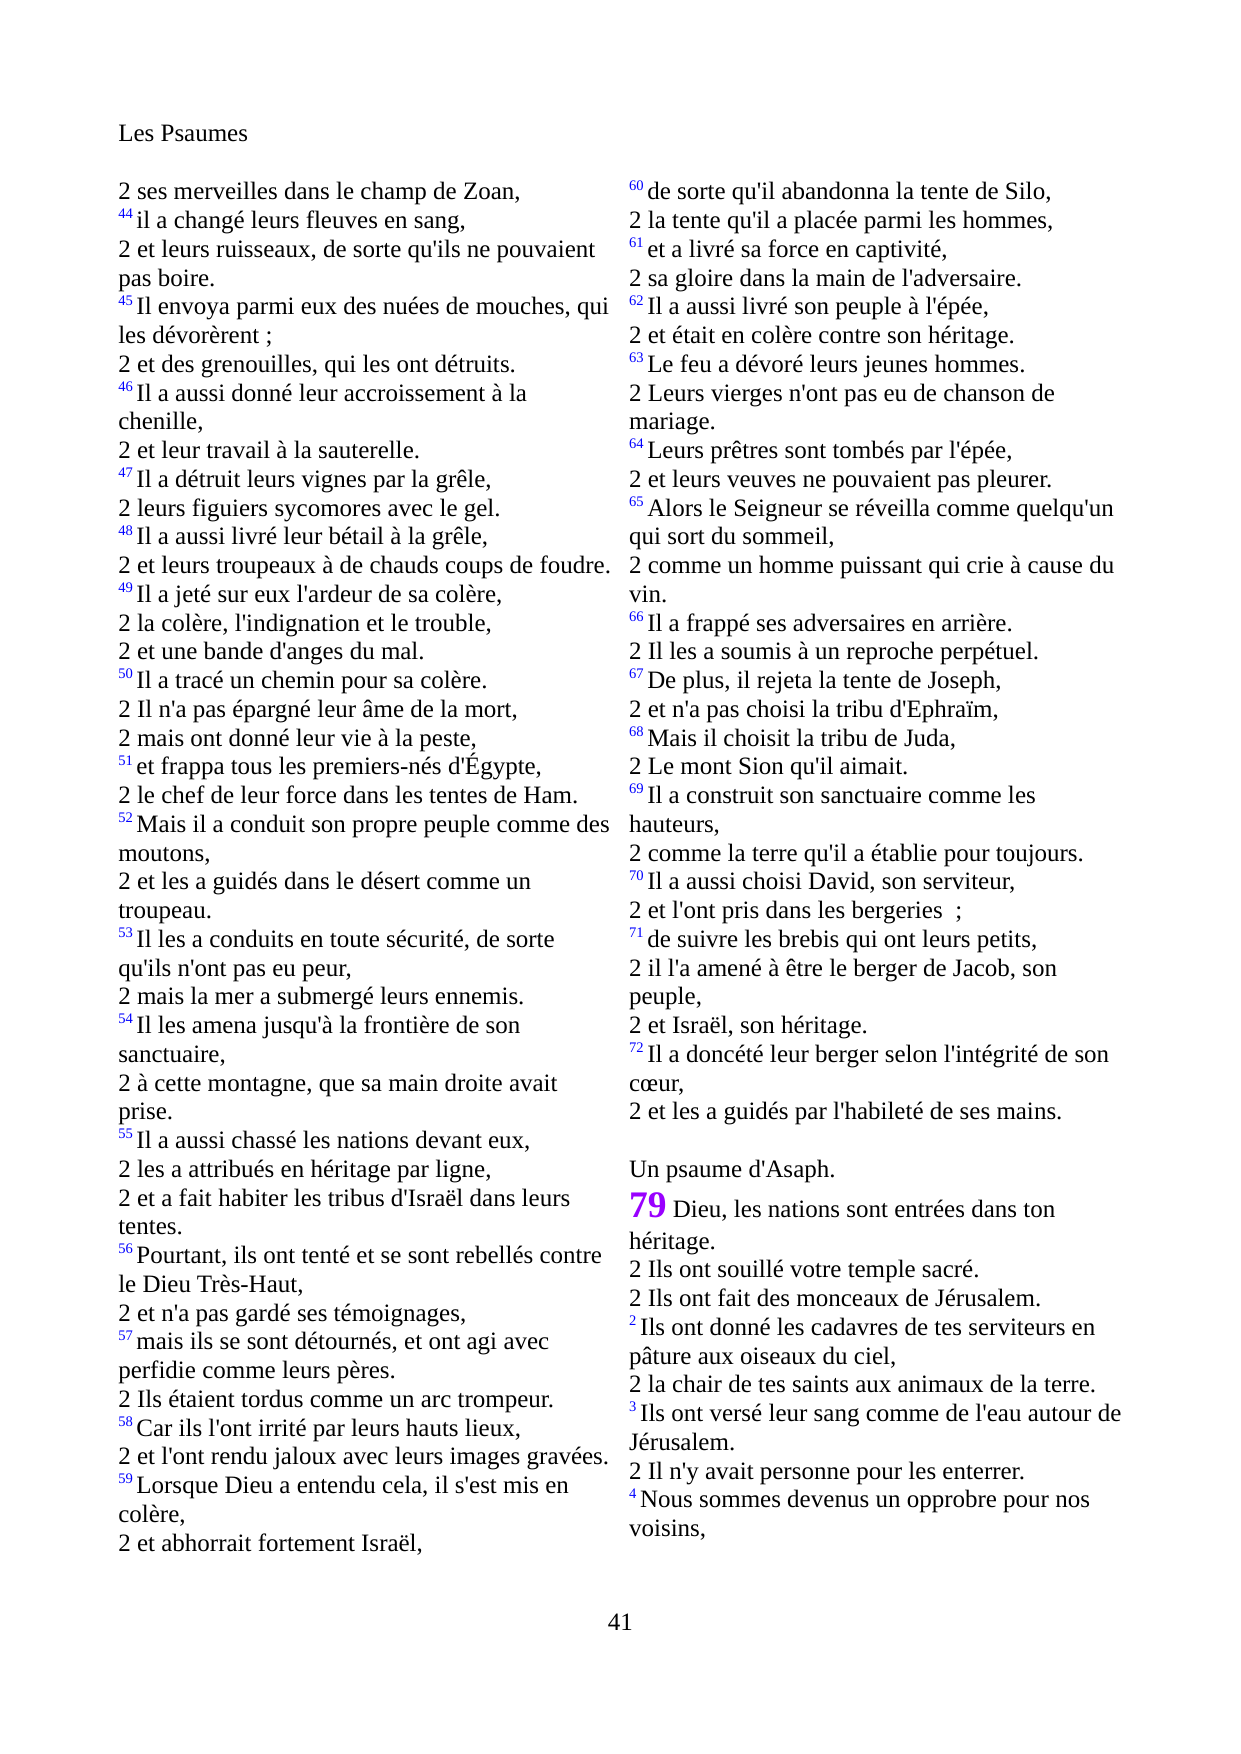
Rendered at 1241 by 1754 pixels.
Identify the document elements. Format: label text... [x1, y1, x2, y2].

text 2 Il les a soumis à un reproche perpétuel. [629, 636, 1122, 665]
text 2 mais la mer a submergé leurs ennemis. [118, 981, 611, 1010]
text 57 mais ils se sont détournés, et ont agi avec perfidie comme leurs pères. [118, 1326, 611, 1384]
text 2 et n'a pas gardé ses témoignages, [118, 1298, 611, 1326]
text 68 Mais il choisit la tribu de Juda, [629, 723, 1122, 751]
text 71 de suivre les brebis qui ont leurs petits, [629, 924, 1122, 953]
text 2 sa gloire dans la main de l'adversaire. [629, 263, 1122, 291]
text 2 il l'a amené à être le berger de Jacob, son peuple, [629, 953, 1122, 1010]
text 2 Le mont Sion qu'il aimait. [629, 751, 1122, 780]
text 2 la tente qu'il a placée parmi les hommes, [629, 205, 1122, 234]
text 58 Car ils l'ont irrité par leurs hauts lieux, [118, 1413, 611, 1441]
text 3 Ils ont versé leur sang comme de l'eau autour de Jérusalem. [629, 1398, 1122, 1456]
text 2 et a fait habiter les tribus d'Israël dans leurs tentes. [118, 1183, 611, 1240]
text 2 la colère, l'indignation et le trouble, [118, 608, 611, 636]
text 2 Ils ont souillé votre temple sacré. [629, 1254, 1122, 1283]
text 2 Ils ont fait des monceaux de Jérusalem. [629, 1283, 1122, 1312]
text 48 Il a aussi livré leur bétail à la grêle, [118, 521, 611, 550]
text 51 et frappa tous les premiers-nés d'Égypte, [118, 751, 611, 780]
text 50 Il a tracé un chemin pour sa colère. [118, 665, 611, 694]
text 2 la chair de tes saints aux animaux de la terre. [629, 1369, 1122, 1398]
text 2 Ils étaient tordus comme un arc trompeur. [118, 1384, 611, 1413]
text 2 et l'ont rendu jaloux avec leurs images gravées. [118, 1441, 611, 1470]
text 65 Alors le Seigneur se réveilla comme quelqu'un qui sort du sommeil, [629, 493, 1122, 550]
text 55 Il a aussi chassé les nations devant eux, [118, 1125, 611, 1154]
text 4 Nous sommes devenus un opprobre pour nos voisins, [629, 1484, 1122, 1542]
text 67 De plus, il rejeta la tente de Joseph, [629, 665, 1122, 694]
text 44 il a changé leurs fleuves en sang, [118, 205, 611, 234]
text 2 et abhorrait fortement Israël, [118, 1528, 611, 1556]
text 2 et était en colère contre son héritage. [629, 320, 1122, 349]
text 52 Mais il a conduit son propre peuple comme des moutons, [118, 809, 611, 866]
text 2 mais ont donné leur vie à la peste, [118, 723, 611, 751]
text 46 Il a aussi donné leur accroissement à la chenille, [118, 378, 611, 435]
text 2 leurs figuiers sycomores avec le gel. [118, 493, 611, 521]
text 2 le chef de leur force dans les tentes de Ham. [118, 780, 611, 809]
text 72 Il a doncété leur berger selon l'intégrité de son cœur, [629, 1039, 1122, 1096]
text 64 Leurs prêtres sont tombés par l'épée, [629, 435, 1122, 464]
text 2 et les a guidés dans le désert comme un troupeau. [118, 866, 611, 924]
text 2 et une bande d'anges du mal. [118, 636, 611, 665]
text 2 Il n'a pas épargné leur âme de la mort, [118, 694, 611, 723]
text 2 Il n'y avait personne pour les enterrer. [629, 1456, 1122, 1484]
text 2 Leurs vierges n'ont pas eu de chanson de mariage. [629, 378, 1122, 435]
text 70 Il a aussi choisi David, son serviteur, [629, 866, 1122, 895]
text 2 et n'a pas choisi la tribu d'Ephraïm, [629, 694, 1122, 723]
text 2 et des grenouilles, qui les ont détruits. [118, 349, 611, 378]
text 2 et les a guidés par l'habileté de ses mains. [629, 1096, 1122, 1125]
text 2 et leurs veuves ne pouvaient pas pleurer. [629, 464, 1122, 493]
text 63 Le feu a dévoré leurs jeunes hommes. [629, 349, 1122, 378]
text 2 et leur travail à la sauterelle. [118, 435, 611, 464]
text 69 Il a construit son sanctuaire comme les hauteurs, [629, 780, 1122, 838]
text 2 comme un homme puissant qui crie à cause du vin. [629, 550, 1122, 608]
text 62 Il a aussi livré son peuple à l'épée, [629, 291, 1122, 320]
text 2 à cette montagne, que sa main droite avait prise. [118, 1068, 611, 1125]
text 61 et a livré sa force en captivité, [629, 234, 1122, 263]
text 2 et leurs ruisseaux, de sorte qu'ils ne pouvaient pas boire. [118, 234, 611, 291]
text 53 Il les a conduits en toute sécurité, de sorte qu'ils n'ont pas eu peur, [118, 924, 611, 981]
text 2 et l'ont pris dans les bergeries ; [629, 895, 1122, 924]
text 2 comme la terre qu'il a établie pour toujours. [629, 838, 1122, 866]
text 66 Il a frappé ses adversaires en arrière. [629, 608, 1122, 636]
text 60 de sorte qu'il abandonna la tente de Silo, [629, 176, 1122, 205]
text 79 Dieu, les nations sont entrées dans ton héritage. [629, 1183, 1122, 1254]
text 2 les a attribués en héritage par ligne, [118, 1154, 611, 1183]
text 2 ses merveilles dans le champ de Zoan, [118, 176, 611, 205]
title Un psaume d'Asaph. [629, 1154, 1122, 1183]
text 54 Il les amena jusqu'à la frontière de son sanctuaire, [118, 1010, 611, 1068]
text 49 Il a jeté sur eux l'ardeur de sa colère, [118, 579, 611, 608]
text 45 Il envoya parmi eux des nuées de mouches, qui les dévorèrent ; [118, 291, 611, 349]
text 2 Ils ont donné les cadavres de tes serviteurs en pâture aux oiseaux du ciel, [629, 1312, 1122, 1369]
text 2 et Israël, son héritage. [629, 1010, 1122, 1039]
text 56 Pourtant, ils ont tenté et se sont rebellés contre le Dieu Très-Haut, [118, 1240, 611, 1298]
text 59 Lorsque Dieu a entendu cela, il s'est mis en colère, [118, 1470, 611, 1528]
text 2 et leurs troupeaux à de chauds coups de foudre. [118, 550, 611, 579]
text 47 Il a détruit leurs vignes par la grêle, [118, 464, 611, 493]
